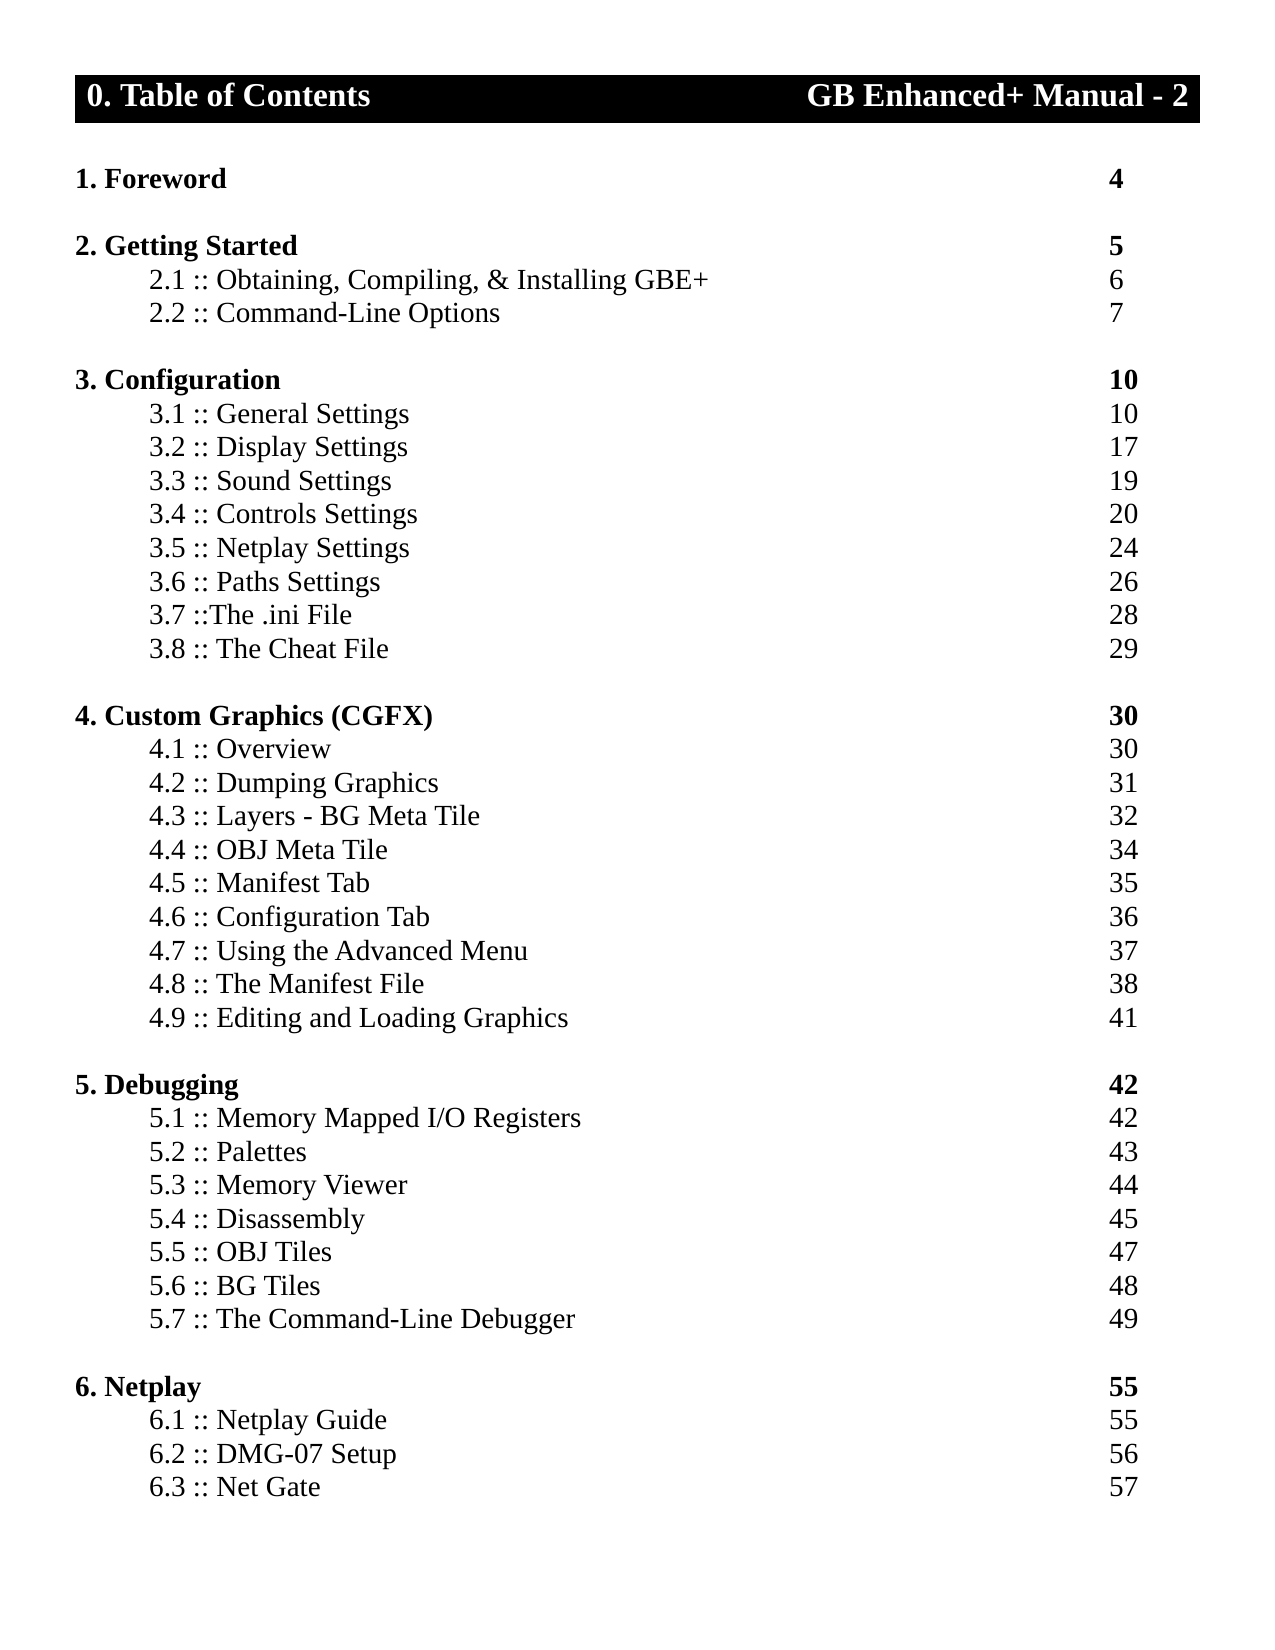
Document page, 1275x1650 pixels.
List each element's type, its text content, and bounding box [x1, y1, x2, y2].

text 2.2 :: Command-Line Options 7 [75, 295, 1200, 329]
text 4.6 :: Configuration Tab 36 [75, 899, 1200, 933]
text 6. Netplay 55 [75, 1369, 1200, 1402]
text 5.3 :: Memory Viewer 44 [75, 1167, 1200, 1201]
text 6.1 :: Netplay Guide 55 [75, 1402, 1200, 1436]
text 4.8 :: The Manifest File 38 [75, 966, 1200, 1000]
text 3.3 :: Sound Settings 19 [75, 463, 1200, 497]
text 4.2 :: Dumping Graphics 31 [75, 765, 1200, 798]
text 5.4 :: Disassembly 45 [75, 1201, 1200, 1234]
text 3.7 ::The .ini File 28 [75, 597, 1200, 631]
text 4.3 :: Layers - BG Meta Tile 32 [75, 798, 1200, 832]
text 5.2 :: Palettes 43 [75, 1134, 1200, 1167]
text 5. Debugging 42 [75, 1067, 1200, 1100]
text 5.6 :: BG Tiles 48 [75, 1268, 1200, 1302]
text 5.7 :: The Command-Line Debugger 49 [75, 1302, 1200, 1335]
text 3.4 :: Controls Settings 20 [75, 497, 1200, 530]
text 3. Configuration 10 3.1 :: General Settings 10 [75, 362, 1200, 429]
text 5.1 :: Memory Mapped I/O Registers 42 [75, 1100, 1200, 1134]
text 4.1 :: Overview 30 [75, 731, 1200, 765]
text 3.6 :: Paths Settings 26 [75, 564, 1200, 597]
text 4.4 :: OBJ Meta Tile 34 [75, 832, 1200, 866]
text 2. Getting Started 5 [75, 228, 1200, 262]
text 6.3 :: Net Gate 57 [75, 1469, 1200, 1503]
text 5.5 :: OBJ Tiles 47 [75, 1234, 1200, 1268]
text 2.1 :: Obtaining, Compiling, & Installing GBE+ 6 [75, 262, 1200, 295]
text 4.9 :: Editing and Loading Graphics 41 [75, 1000, 1200, 1033]
text 0. Table of Contents GB Enhanced+ Manual - 2 [75, 75, 1200, 122]
text 6.2 :: DMG-07 Setup 56 [75, 1436, 1200, 1469]
text 3.8 :: The Cheat File 29 [75, 631, 1200, 664]
text 4.5 :: Manifest Tab 35 [75, 866, 1200, 899]
text 3.5 :: Netplay Settings 24 [75, 530, 1200, 564]
text 3.2 :: Display Settings 17 [75, 429, 1200, 463]
text 1. Foreword 4 [75, 161, 1200, 195]
text 4. Custom Graphics (CGFX) 30 [75, 698, 1200, 731]
text 4.7 :: Using the Advanced Menu 37 [75, 933, 1200, 966]
